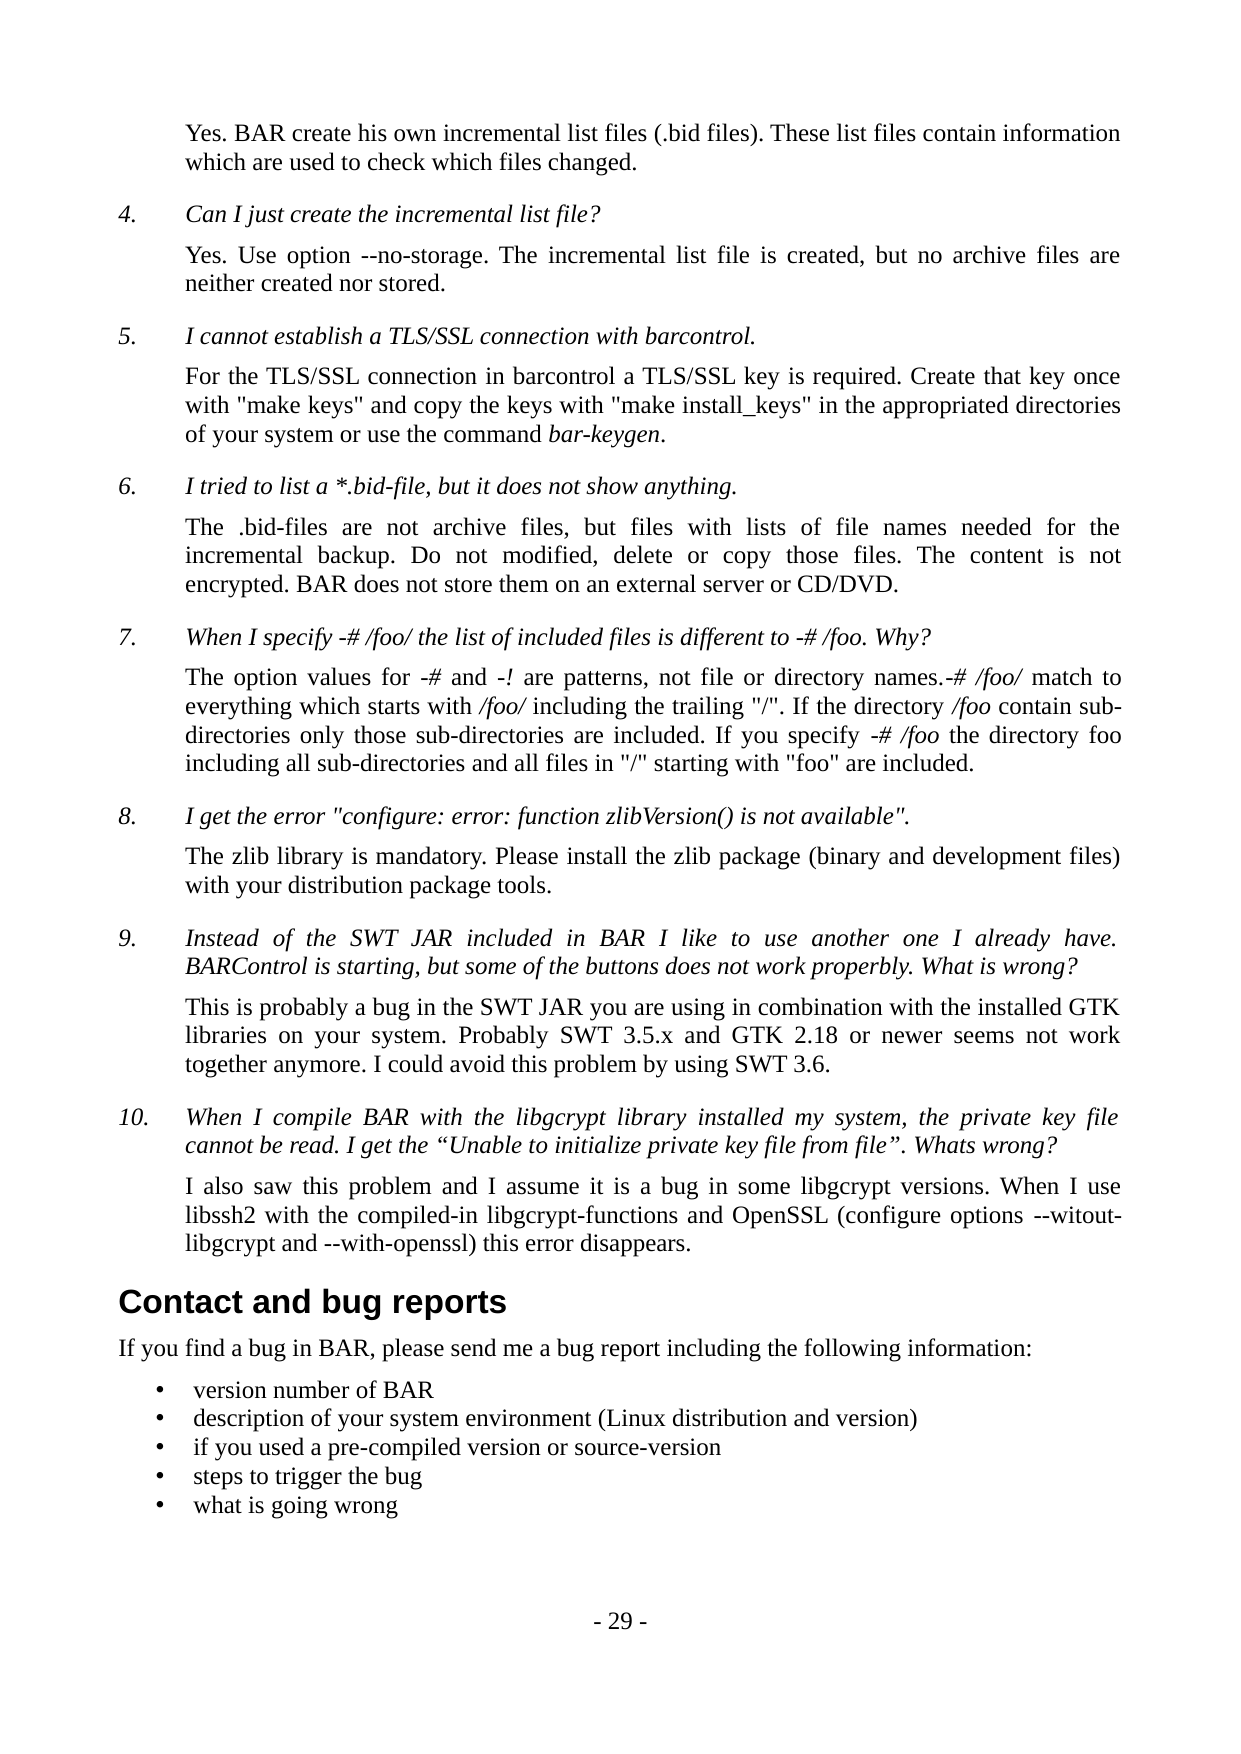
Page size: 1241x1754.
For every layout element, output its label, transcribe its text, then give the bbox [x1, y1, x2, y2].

list I cannot establish a TLS/SSL connection with barcontrol. [118, 321, 1122, 350]
list I tried to list a *.bid-file, but it does not show anything. [118, 471, 1122, 500]
text Yes. BAR create his own incremental list files (.bid files). These list files contain information which are used to check which files changed. [185, 118, 1122, 176]
list Can I just create the incremental list file? [118, 199, 1122, 228]
list description of your system environment (Linux distribution and version) [156, 1403, 1122, 1432]
list When I compile BAR with the libgcrypt library installed my system, the private key file cannot be read. I get the “Unable to initialize private key file from file”. Whats wrong? [118, 1102, 1122, 1159]
list When I specify -# /foo/ the list of included files is different to -# /foo. Why? [118, 622, 1122, 651]
list Instead of the SWT JAR included in BAR I like to use another one I already have. BARControl is starting, but some of the buttons does not work properbly. What is wrong? [118, 923, 1122, 980]
text Yes. Use option --no-storage. The incremental list file is created, but no archive files are neither created nor stored. [185, 240, 1122, 297]
text If you find a bug in BAR, please send me a bug report including the following information: [118, 1333, 1122, 1362]
text This is probably a bug in the SWT JAR you are using in combination with the installed GTK libraries on your system. Probably SWT 3.5.x and GTK 2.18 or newer seems not work together anymore. I could avoid this problem by using SWT 3.6. [185, 992, 1122, 1078]
text For the TLS/SSL connection in barcontrol a TLS/SSL key is required. Create that key once with "make keys" and copy the keys with "make install_keys" in the appropriated directories of your system or use the command bar-keygen. [185, 361, 1122, 448]
list what is going wrong [156, 1490, 1122, 1518]
list if you used a pre-compiled version or source-version [156, 1432, 1122, 1461]
text I also saw this problem and I assume it is a bug in some libgcrypt versions. When I use libssh2 with the compiled-in libgcrypt-functions and OpenSSL (configure options ‑‑witout-libgcrypt and ‑‑with-openssl) this error disappears. [185, 1171, 1122, 1257]
text The .bid-files are not archive files, but files with lists of file names needed for the incremental backup. Do not modified, delete or copy those files. The content is not encrypted. BAR does not store them on an external server or CD/DVD. [185, 512, 1122, 598]
text The option values for -# and -! are patterns, not file or directory names.-# /foo/ match to everything which starts with /foo/ including the trailing "/". If the directory /foo contain sub-directories only those sub-directories are included. If you specify -# /foo the directory foo including all sub-directories and all files in "/" starting with "foo" are included. [185, 662, 1122, 777]
text The zlib library is mandatory. Please install the zlib package (binary and development files) with your distribution package tools. [185, 841, 1122, 899]
list version number of BAR [156, 1375, 1122, 1403]
subtitle Contact and bug reports [118, 1282, 1122, 1321]
list I get the error "configure: error: function zlibVersion() is not available". [118, 801, 1122, 830]
list steps to trigger the bug [156, 1461, 1122, 1490]
